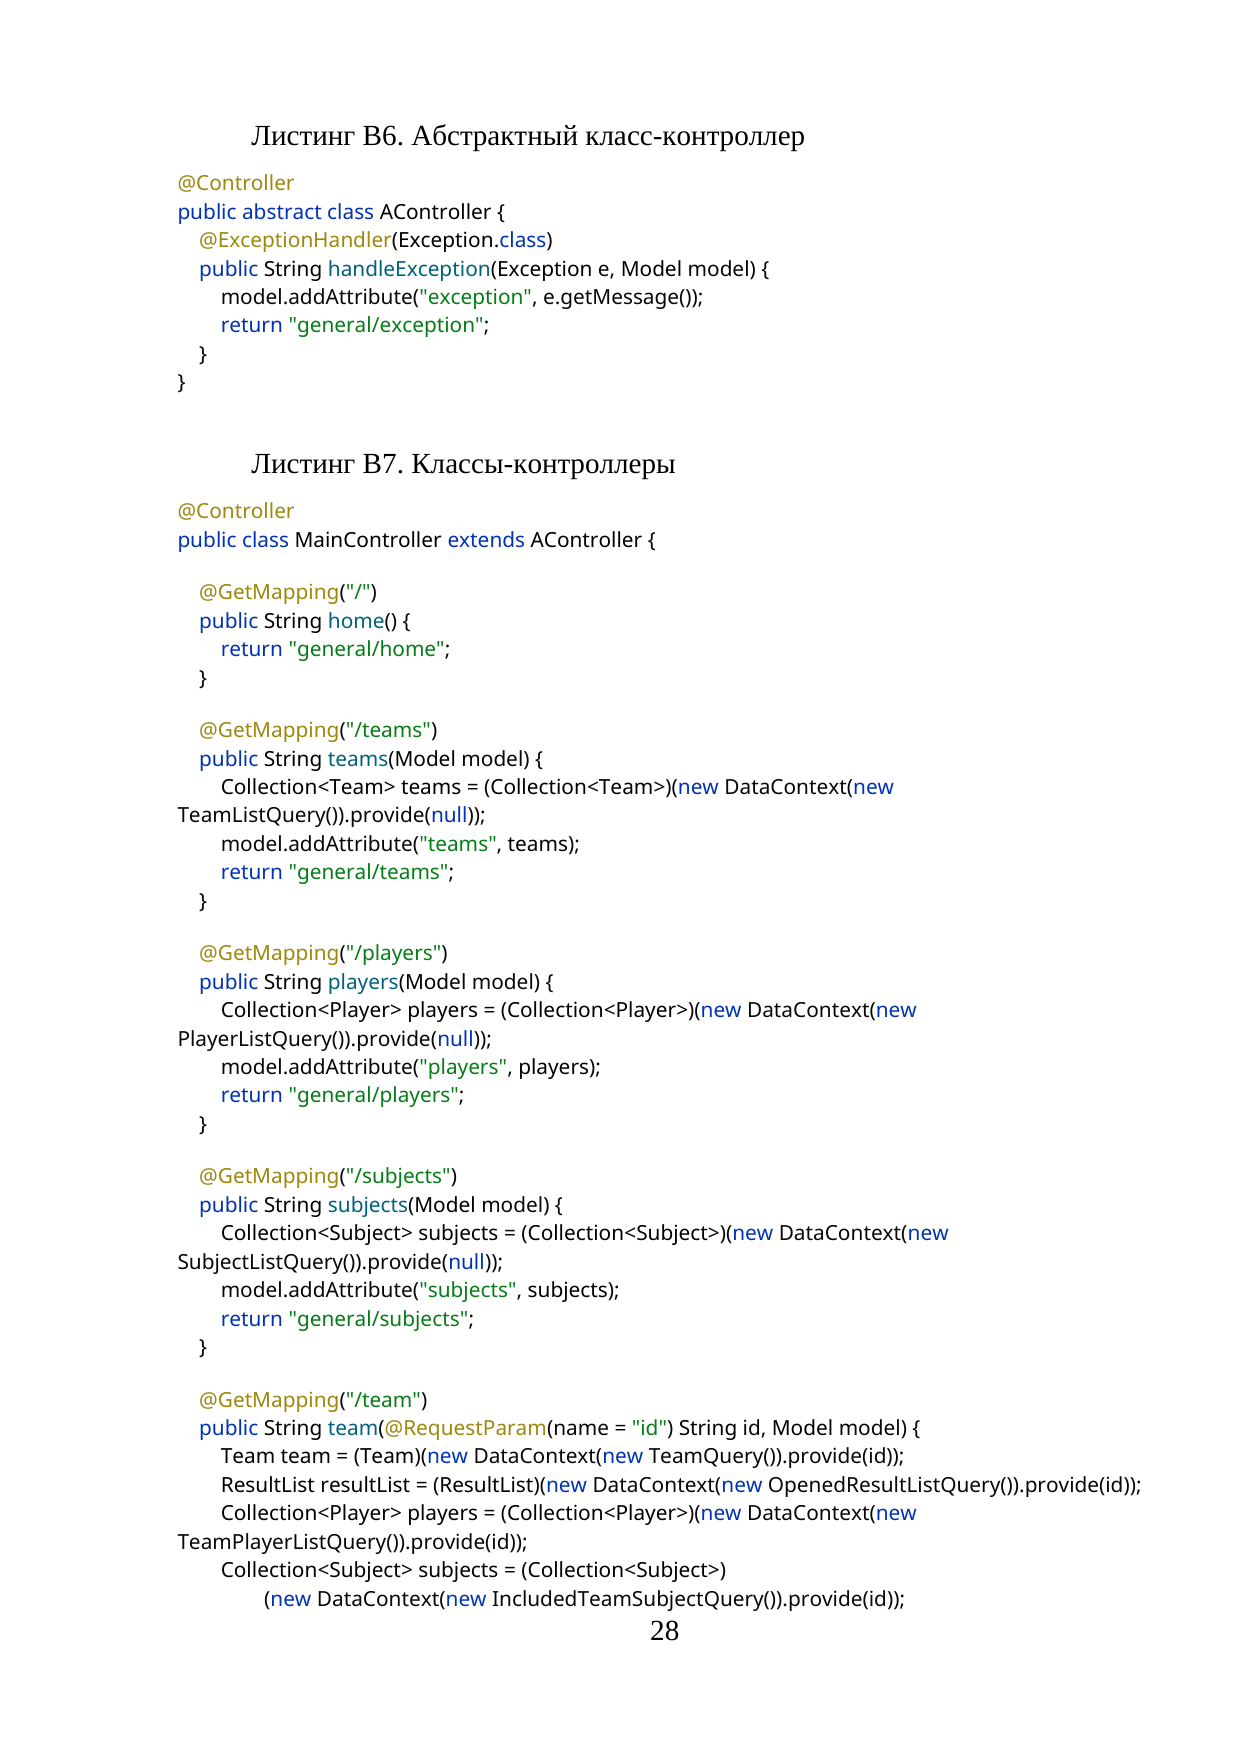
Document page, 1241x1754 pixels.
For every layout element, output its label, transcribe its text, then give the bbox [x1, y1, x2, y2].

list Листинг B7. Классы-контроллеры [177, 446, 1152, 480]
list Листинг B6. Абстрактный класс-контроллер [177, 118, 1152, 152]
text @Controller public abstract class AController { @ExceptionHandler(Exception.class) public String handleException(Exception e, Model model) { model.addAttribute("exception", e.getMessage()); return "general/exception"; } } [177, 168, 1152, 396]
text @Controller public class MainController extends AController { @GetMapping("/") public String home() { return "general/home"; } @GetMapping("/teams") public String teams(Model model) { Collection<Team> teams = (Collection<Team>)(new DataContext(new TeamListQuery()).provide(null)); model.addAttribute("teams", teams); return "general/teams"; } @GetMapping("/players") public String players(Model model) { Collection<Player> players = (Collection<Player>)(new DataContext(new PlayerListQuery()).provide(null)); model.addAttribute("players", players); return "general/players"; } @GetMapping("/subjects") public String subjects(Model model) { Collection<Subject> subjects = (Collection<Subject>)(new DataContext(new SubjectListQuery()).provide(null)); model.addAttribute("subjects", subjects); return "general/subjects"; } @GetMapping("/team") public String team(@RequestParam(name = "id") String id, Model model) { Team team = (Team)(new DataContext(new TeamQuery()).provide(id)); ResultList resultList = (ResultList)(new DataContext(new OpenedResultListQuery()).provide(id)); Collection<Player> players = (Collection<Player>)(new DataContext(new TeamPlayerListQuery()).provide(id)); Collection<Subject> subjects = (Collection<Subject>) (new DataContext(new IncludedTeamSubjectQuery()).provide(id)); [177, 497, 1152, 1612]
